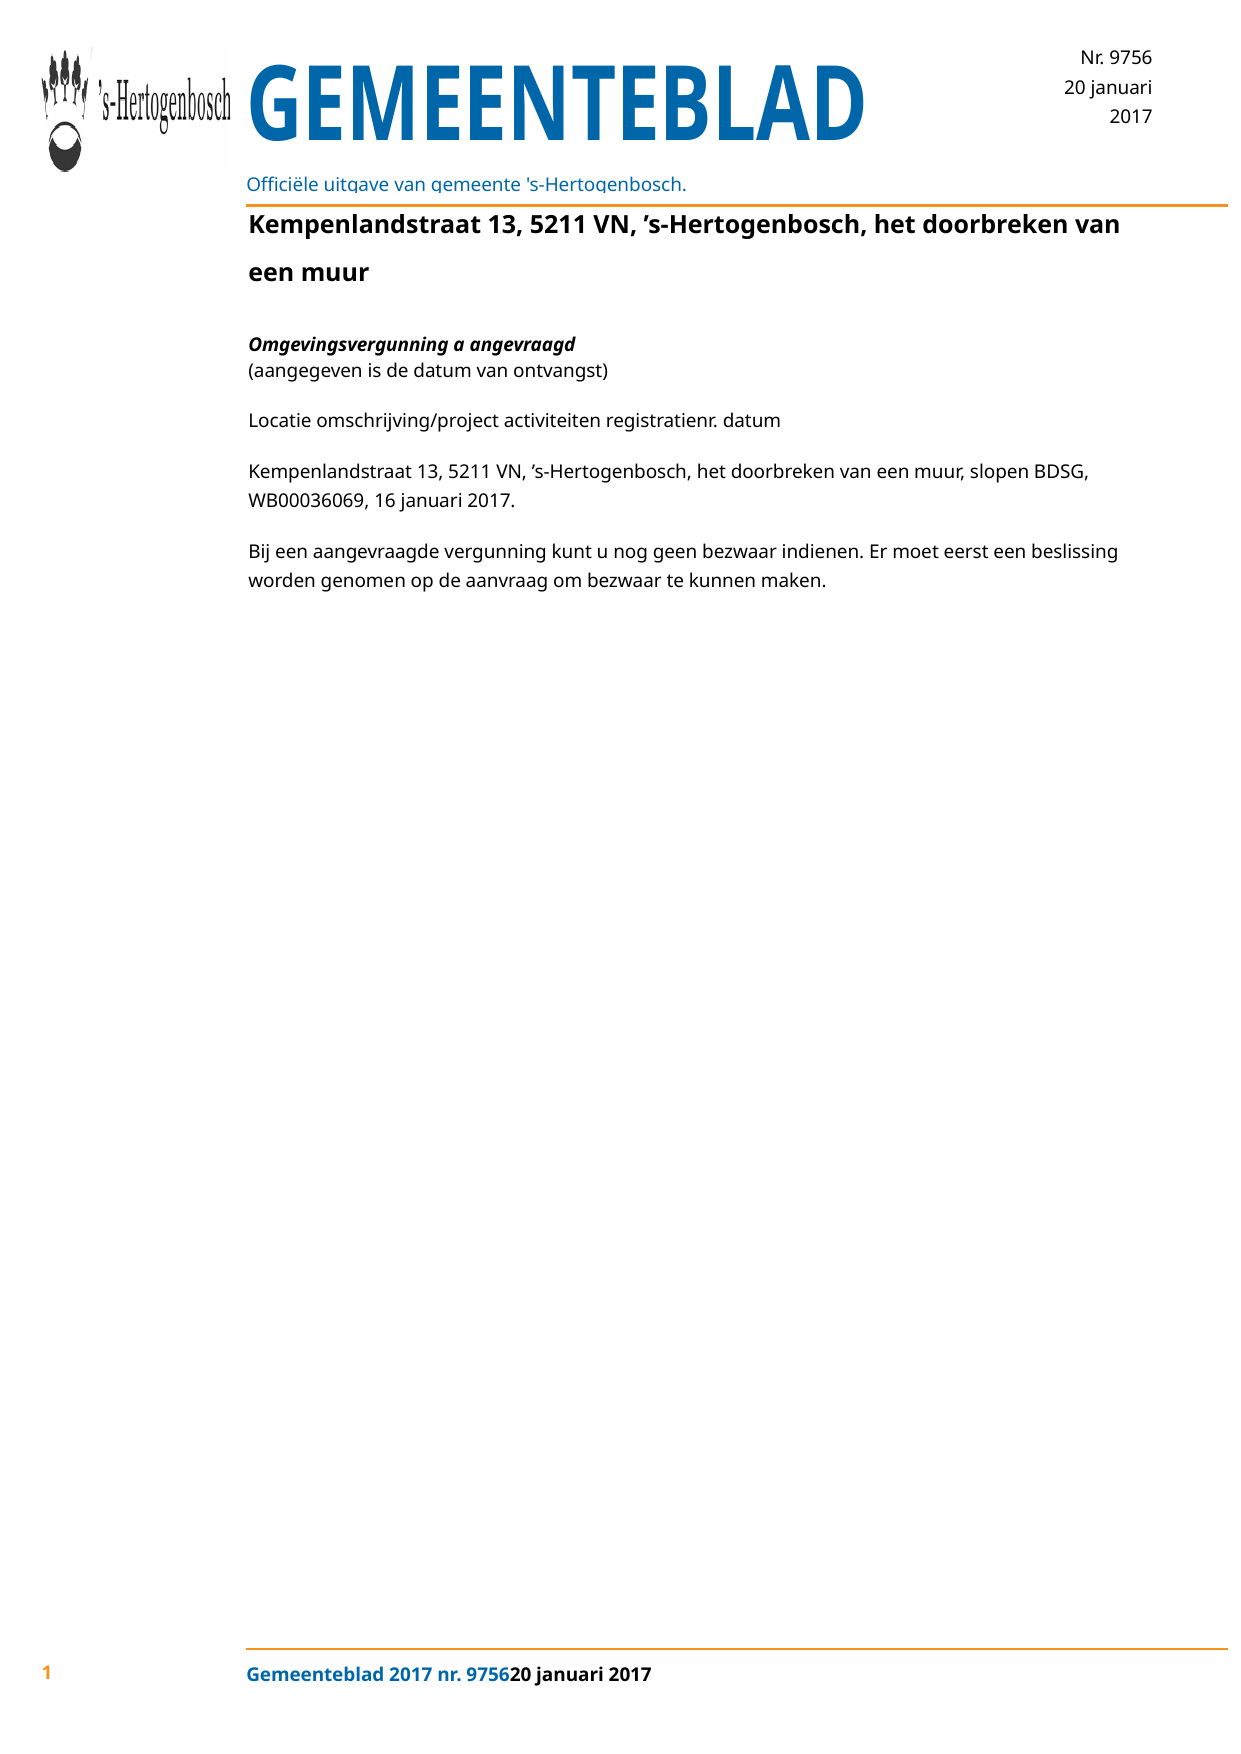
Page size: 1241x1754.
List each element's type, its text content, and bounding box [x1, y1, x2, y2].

text Bij een aangevraagde vergunning kunt u nog geen bezwaar indienen. Er moet eerst een beslissing worden genomen op de aanvraag om bezwaar te kunnen maken. [248, 538, 1152, 593]
text Locatie omschrijving/project activiteiten registratienr. datum [248, 408, 1152, 433]
text (aangegeven is de datum van ontvangst) [248, 357, 1152, 383]
text Kempenlandstraat 13, 5211 VN, ’s-Hertogenbosch, het doorbreken van een muur, slopen BDSG, WB00036069, 16 januari 2017. [248, 458, 1152, 513]
text Omgevingsvergunning a angevraagd [248, 331, 1152, 357]
text Kempenlandstraat 13, 5211 VN, ’s-Hertogenbosch, het doorbreken van een muur [248, 207, 1152, 288]
picture [41, 47, 231, 172]
